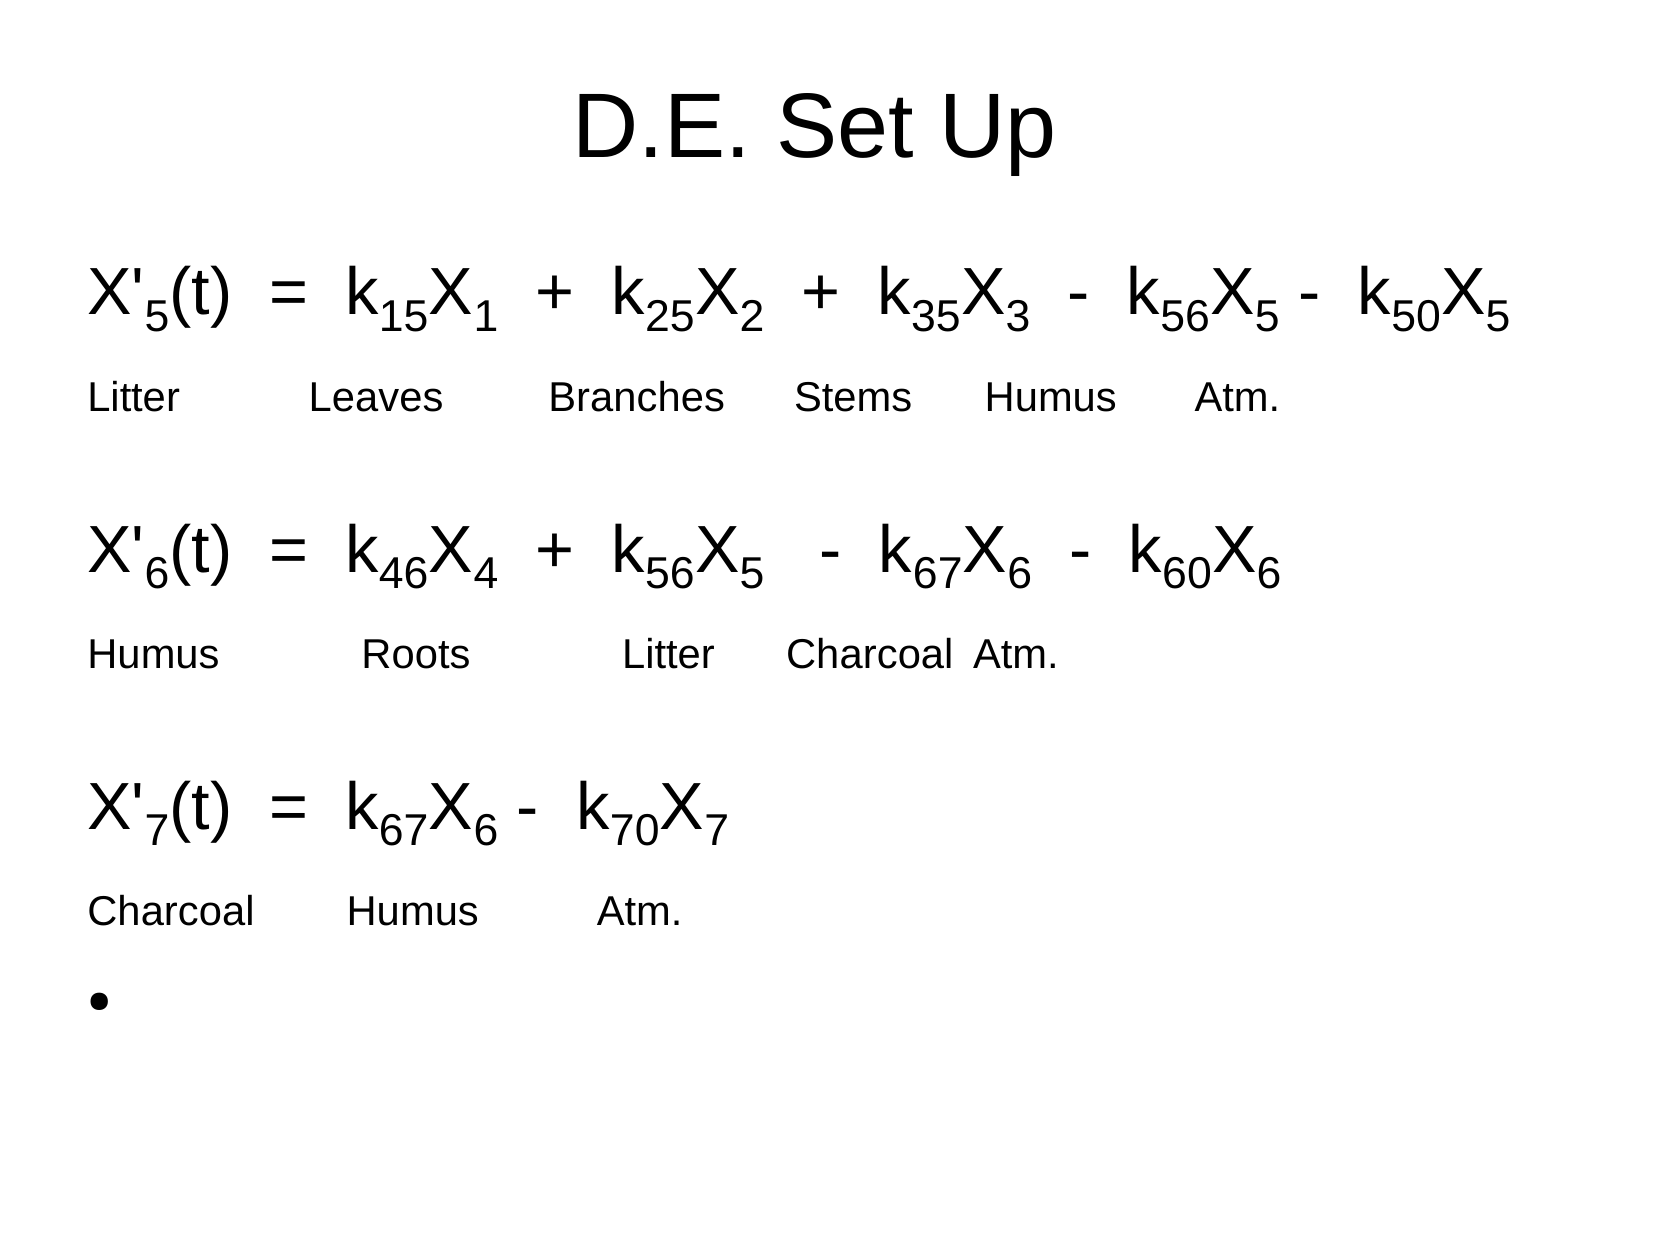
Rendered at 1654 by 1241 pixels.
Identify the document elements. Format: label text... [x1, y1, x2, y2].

title D.E. Set Up [70, 17, 1560, 225]
list X'5(t) = k15X1 + k25X2 + k35X3 - k56X5 - k50X5 Litter Leaves Branches Stems Humus Atm. X'6(t) = k46X4 + k56X5 - k67X6 - k60X6 Humus Roots Litter Charcoal Atm. X'7(t) = k67X6 - k70X7 Charcoal Humus Atm. [51, 248, 1602, 1108]
